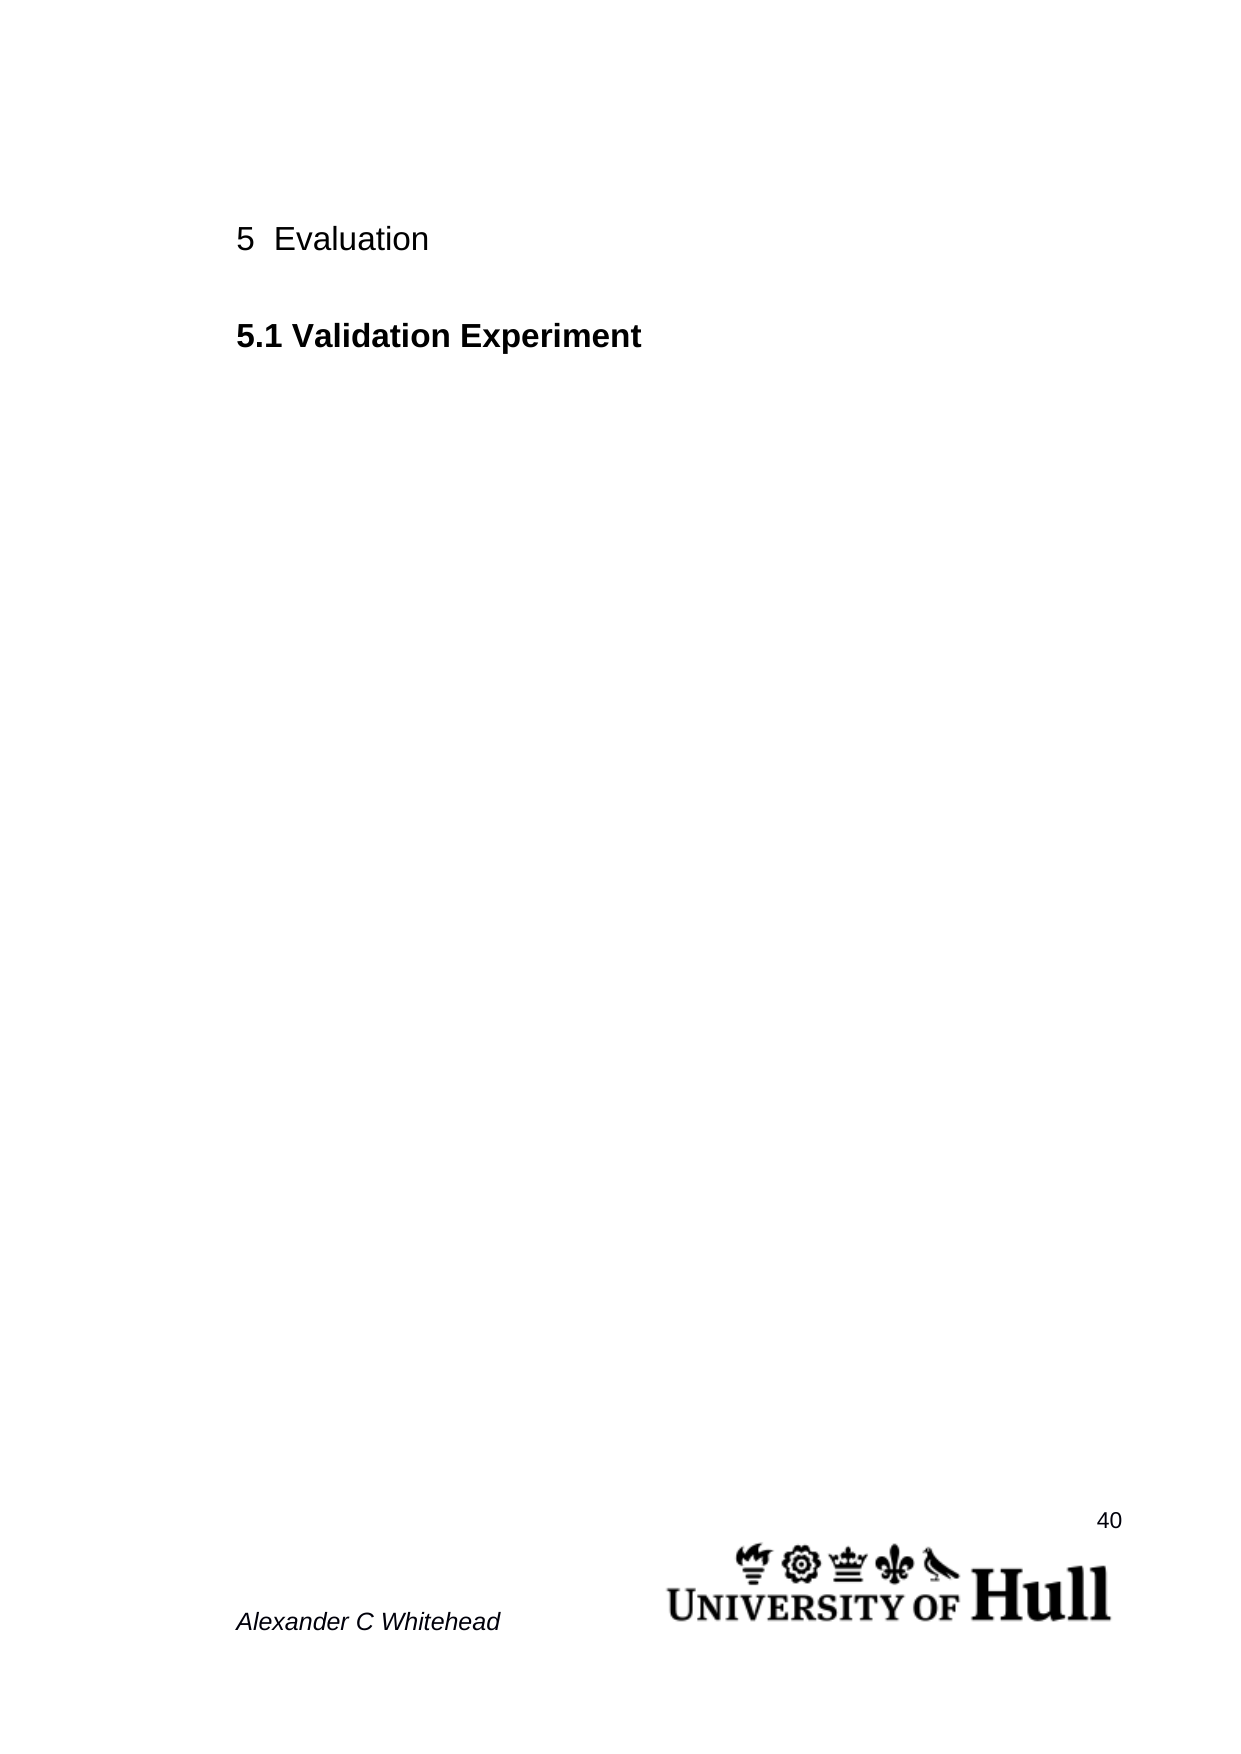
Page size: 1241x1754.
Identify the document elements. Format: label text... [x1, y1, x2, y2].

subtitle Evaluation [236, 219, 1122, 258]
picture [660, 1533, 1120, 1631]
subtitle Validation Experiment [236, 316, 1122, 354]
